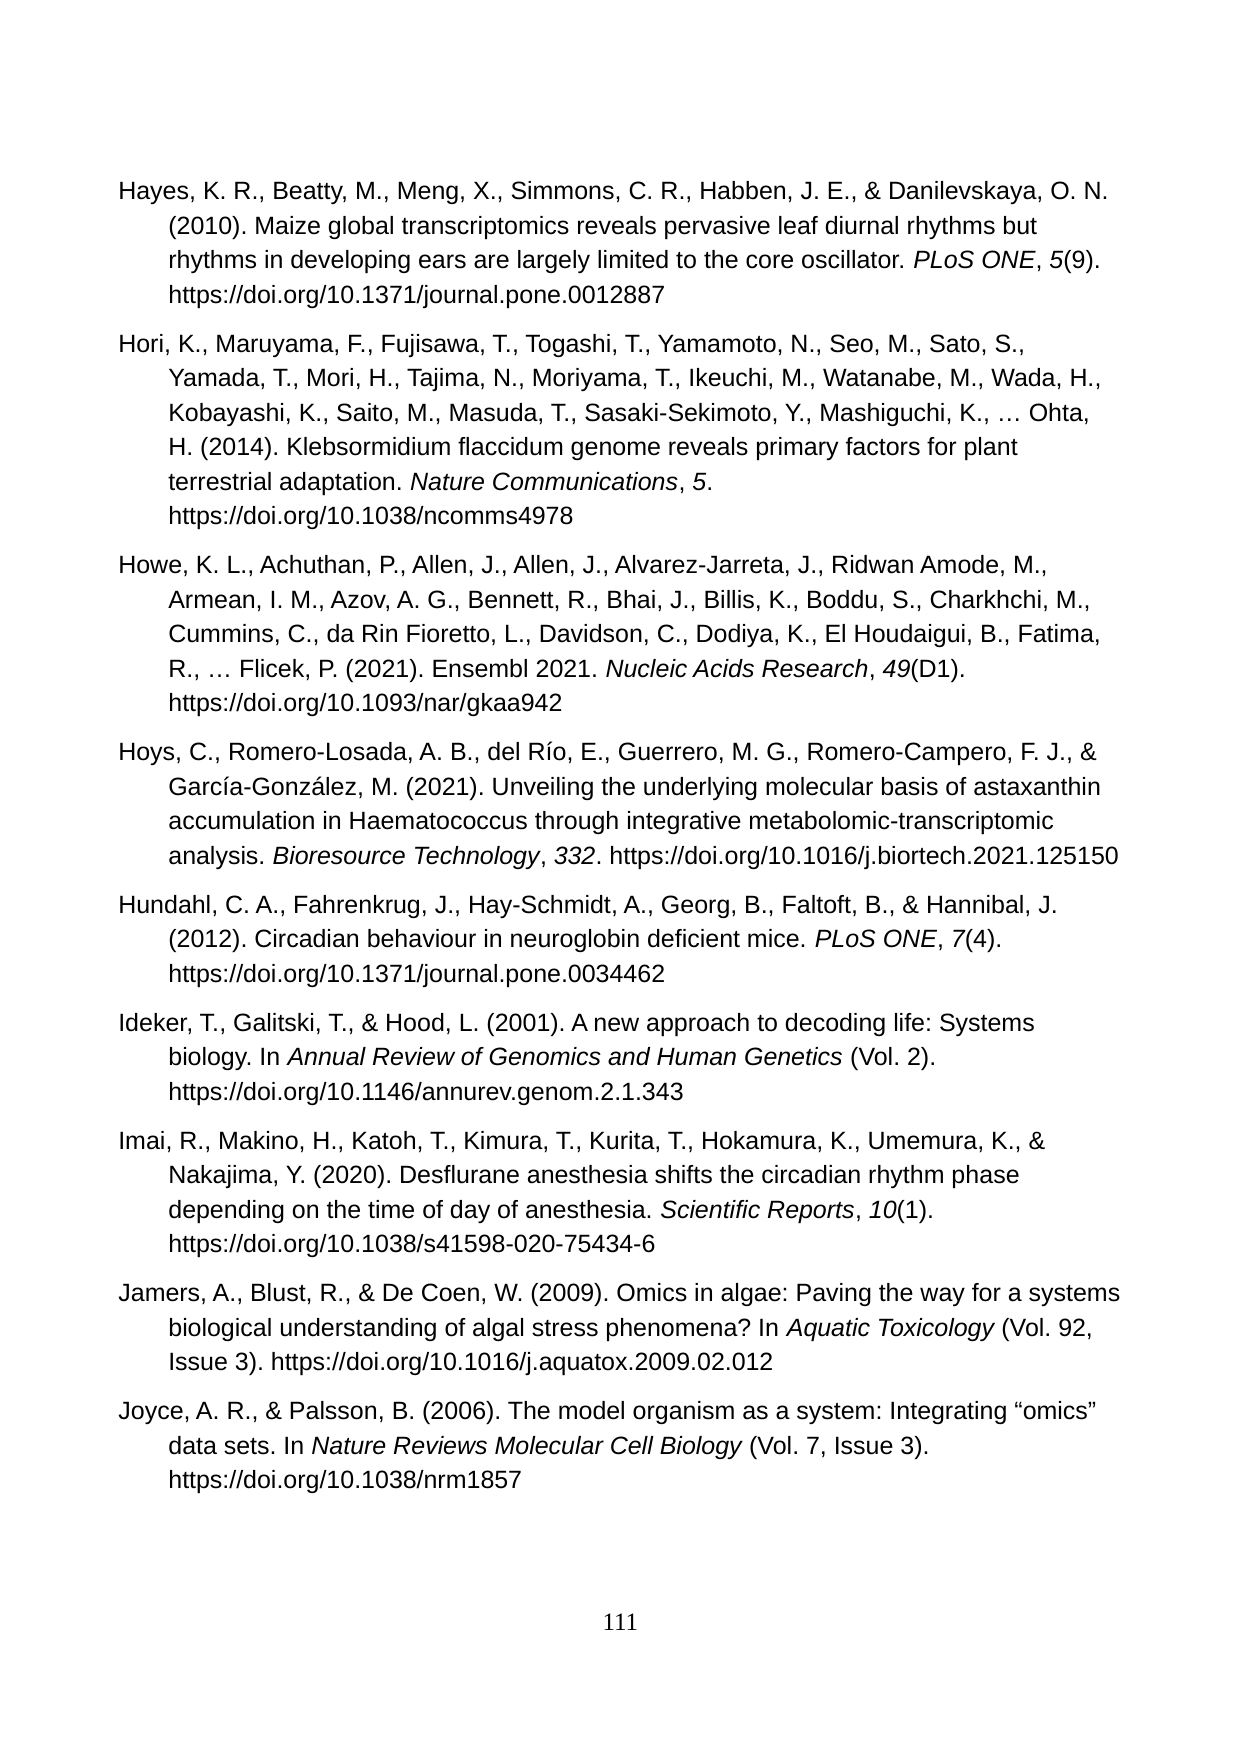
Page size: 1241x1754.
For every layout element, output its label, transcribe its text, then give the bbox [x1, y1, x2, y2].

text Joyce, A. R., & Palsson, B. (2006). The model organism as a system: Integrating “omics” data sets. In Nature Reviews Molecular Cell Biology (Vol. 7, Issue 3). https://doi.org/10.1038/nrm1857 [118, 1396, 1122, 1494]
text Imai, R., Makino, H., Katoh, T., Kimura, T., Kurita, T., Hokamura, K., Umemura, K., & Nakajima, Y. (2020). Desflurane anesthesia shifts the circadian rhythm phase depending on the time of day of anesthesia. Scientific Reports, 10(1). https://doi.org/10.1038/s41598-020-75434-6 [118, 1126, 1122, 1258]
text Hoys, C., Romero-Losada, A. B., del Río, E., Guerrero, M. G., Romero-Campero, F. J., & García-González, M. (2021). Unveiling the underlying molecular basis of astaxanthin accumulation in Haematococcus through integrative metabolomic-transcriptomic analysis. Bioresource Technology, 332. https://doi.org/10.1016/j.biortech.2021.125150 [118, 737, 1122, 869]
text Hayes, K. R., Beatty, M., Meng, X., Simmons, C. R., Habben, J. E., & Danilevskaya, O. N. (2010). Maize global transcriptomics reveals pervasive leaf diurnal rhythms but rhythms in developing ears are largely limited to the core oscillator. PLoS ONE, 5(9). https://doi.org/10.1371/journal.pone.0012887 [118, 176, 1122, 308]
text Howe, K. L., Achuthan, P., Allen, J., Allen, J., Alvarez-Jarreta, J., Ridwan Amode, M., Armean, I. M., Azov, A. G., Bennett, R., Bhai, J., Billis, K., Boddu, S., Charkhchi, M., Cummins, C., da Rin Fioretto, L., Davidson, C., Dodiya, K., El Houdaigui, B., Fatima, R., … Flicek, P. (2021). Ensembl 2021. Nucleic Acids Research, 49(D1). https://doi.org/10.1093/nar/gkaa942 [118, 550, 1122, 717]
text Ideker, T., Galitski, T., & Hood, L. (2001). A new approach to decoding life: Systems biology. In Annual Review of Genomics and Human Genetics (Vol. 2). https://doi.org/10.1146/annurev.genom.2.1.343 [118, 1008, 1122, 1106]
text Jamers, A., Blust, R., & De Coen, W. (2009). Omics in algae: Paving the way for a systems biological understanding of algal stress phenomena? In Aquatic Toxicology (Vol. 92, Issue 3). https://doi.org/10.1016/j.aquatox.2009.02.012 [118, 1278, 1122, 1376]
text Hundahl, C. A., Fahrenkrug, J., Hay-Schmidt, A., Georg, B., Faltoft, B., & Hannibal, J. (2012). Circadian behaviour in neuroglobin deficient mice. PLoS ONE, 7(4). https://doi.org/10.1371/journal.pone.0034462 [118, 890, 1122, 987]
text Hori, K., Maruyama, F., Fujisawa, T., Togashi, T., Yamamoto, N., Seo, M., Sato, S., Yamada, T., Mori, H., Tajima, N., Moriyama, T., Ikeuchi, M., Watanabe, M., Wada, H., Kobayashi, K., Saito, M., Masuda, T., Sasaki-Sekimoto, Y., Mashiguchi, K., … Ohta, H. (2014). Klebsormidium flaccidum genome reveals primary factors for plant terrestrial adaptation. Nature Communications, 5. https://doi.org/10.1038/ncomms4978 [118, 329, 1122, 530]
